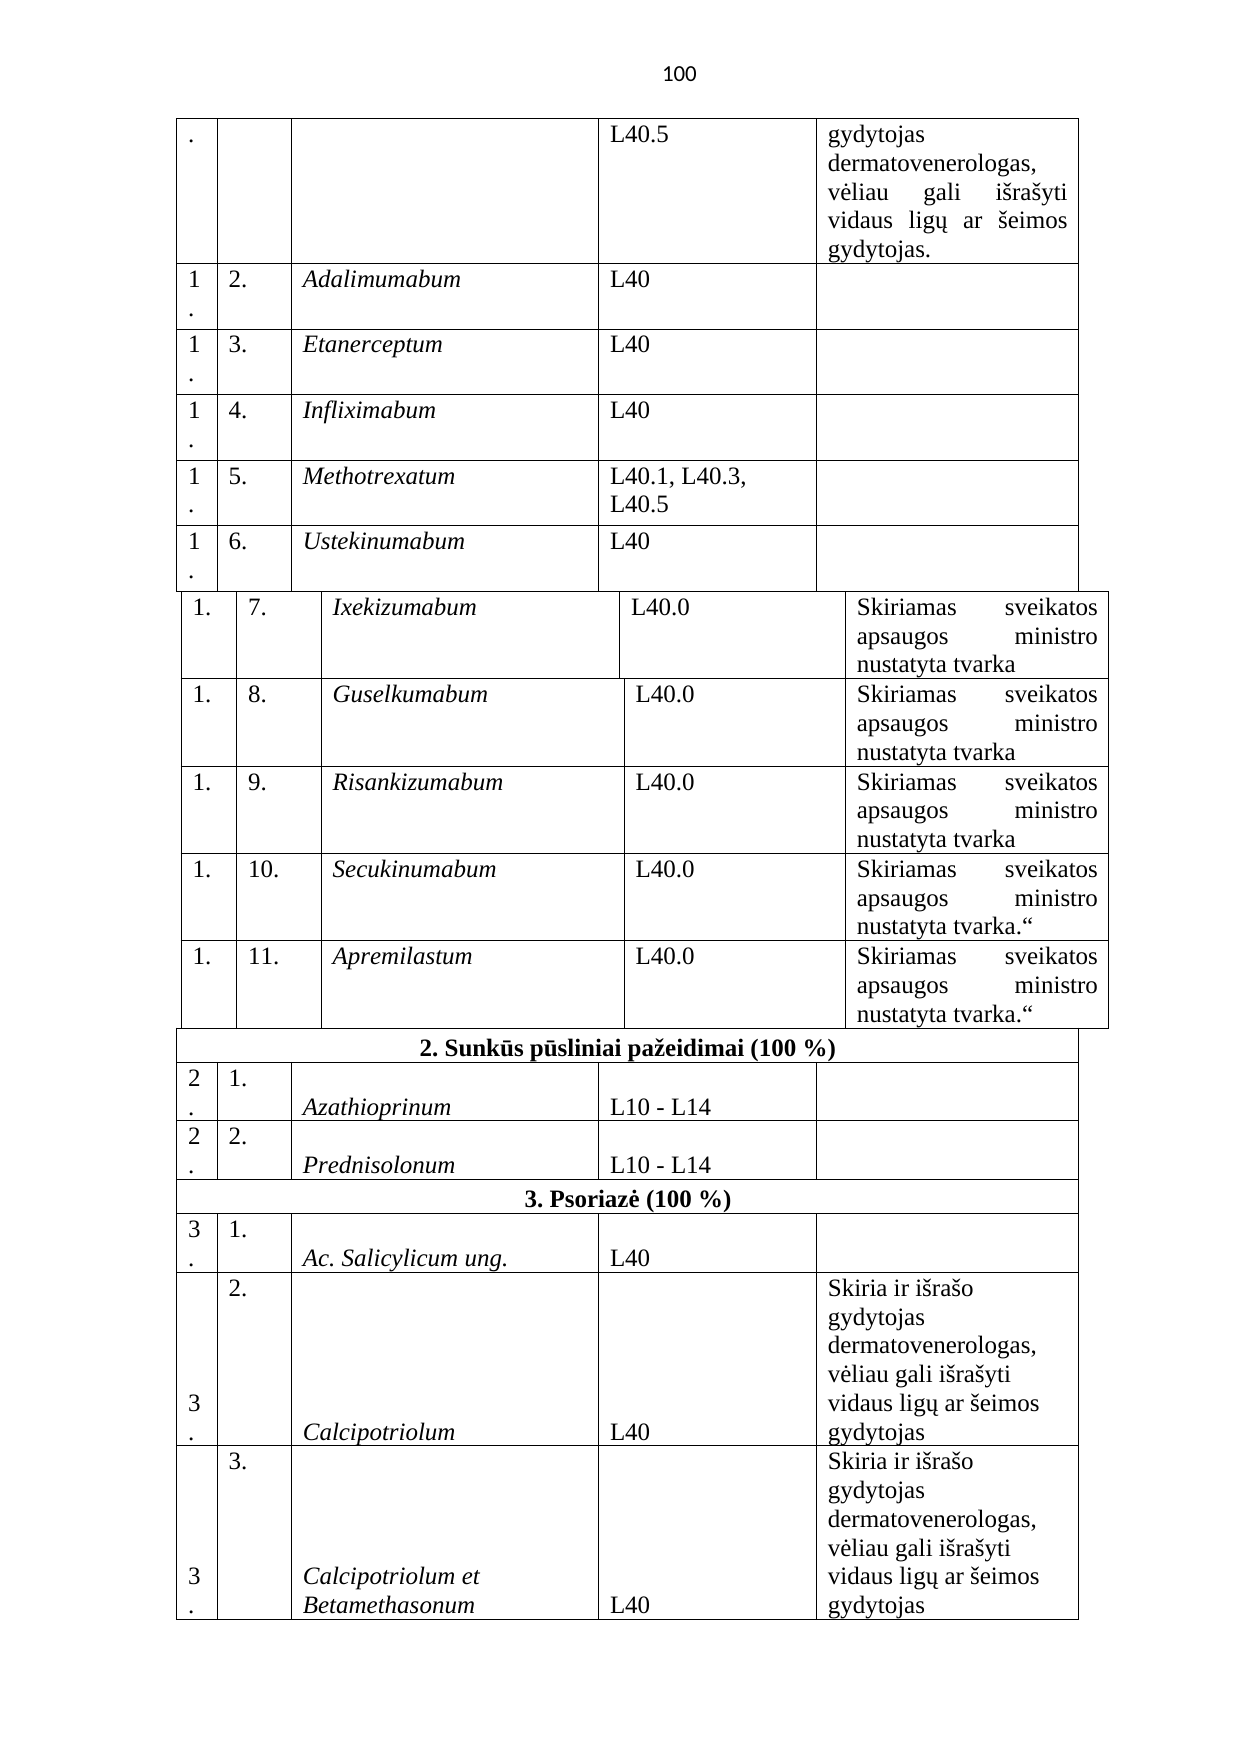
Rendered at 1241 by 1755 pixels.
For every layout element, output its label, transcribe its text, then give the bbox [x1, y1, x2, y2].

table_cell L40 [599, 1273, 816, 1445]
table_cell [1099, 1272, 1103, 1445]
table_cell [1109, 394, 1123, 460]
table_cell L40 [599, 1214, 816, 1272]
table_cell [817, 1121, 1078, 1179]
table_cell 5. [218, 461, 291, 525]
table_cell [1088, 1445, 1093, 1619]
table_cell L10 - L14 [599, 1121, 816, 1179]
table_cell 1. [218, 1214, 291, 1272]
table_cell [1103, 394, 1109, 460]
table_cell 1. [177, 461, 217, 525]
table_cell [1088, 118, 1093, 263]
table_cell 2. [218, 1273, 291, 1445]
table_cell [1103, 118, 1109, 263]
table_cell Prednisolonum [292, 1121, 598, 1179]
table_cell Calcipotriolum et Betamethasonum [292, 1446, 598, 1619]
table_cell Ustekinumabum [292, 526, 598, 591]
table_cell [1103, 1272, 1109, 1445]
table_cell [1079, 1213, 1083, 1272]
table_cell [1084, 525, 1088, 591]
table_cell L40 [599, 330, 816, 394]
table_cell [1079, 1062, 1083, 1120]
table_cell 2. [218, 1121, 291, 1179]
table_cell [817, 526, 1078, 591]
table_cell [1103, 329, 1109, 394]
table_cell 1. [177, 264, 217, 328]
table_cell 4. [218, 395, 291, 460]
table_cell Skiria ir išrašo gydytojas dermatovenerologas, vėliau gali išrašyti vidaus ligų ar šeimos gydytojas [817, 1446, 1078, 1619]
table_cell [1084, 263, 1088, 328]
table_cell L40.0 [625, 854, 845, 940]
table_cell [1079, 329, 1083, 394]
table_cell [1109, 1028, 1123, 1062]
table_cell [1084, 394, 1088, 460]
table_cell [1109, 678, 1123, 766]
table_cell Guselkumabum [322, 679, 624, 766]
table_cell [1109, 1272, 1123, 1445]
table_cell 1. [182, 679, 236, 766]
table_cell [1103, 1179, 1109, 1213]
table_cell [1093, 460, 1099, 525]
table_cell 11. [237, 941, 321, 1027]
table_cell [1099, 1120, 1103, 1179]
table_cell [1088, 329, 1093, 394]
table_cell [1088, 394, 1093, 460]
table_cell Methotrexatum [292, 461, 598, 525]
table_cell [1093, 1062, 1099, 1120]
table_cell 1. [177, 330, 217, 394]
table_cell [1093, 1029, 1099, 1062]
table_cell Skiriamas sveikatos apsaugos ministro nustatyta tvarka [846, 767, 1108, 853]
table_cell [1088, 1272, 1093, 1445]
table_cell 7. [237, 592, 321, 678]
table_cell L40 [599, 395, 816, 460]
table_cell [1093, 1120, 1099, 1179]
table_cell . [177, 119, 217, 263]
table_cell 3. [177, 1214, 217, 1272]
table_cell Ac. Salicylicum ung. [292, 1214, 598, 1272]
table_cell [1084, 1272, 1088, 1445]
table_cell 10. [237, 854, 321, 940]
table_cell [177, 940, 181, 1027]
table_cell [1103, 1445, 1109, 1619]
table_cell [1084, 1213, 1088, 1272]
table_cell [1093, 1179, 1099, 1213]
table_cell [1103, 1213, 1109, 1272]
table_cell [1088, 263, 1093, 328]
table_cell [1088, 1120, 1093, 1179]
table_cell [1084, 1062, 1088, 1120]
table_cell 1. [177, 526, 217, 591]
table_cell [817, 264, 1078, 328]
table_cell [1099, 525, 1103, 591]
table_cell Calcipotriolum [292, 1273, 598, 1445]
table_cell 3. [177, 1446, 217, 1619]
table_cell [1099, 1213, 1103, 1272]
table_cell [1109, 1445, 1123, 1619]
table_cell [218, 119, 291, 263]
table_cell [1109, 940, 1123, 1027]
table_cell [817, 1214, 1078, 1272]
table_cell [1084, 460, 1088, 525]
table_cell [1109, 1213, 1123, 1272]
table_cell 2. [177, 1121, 217, 1179]
table_cell Skiriamas sveikatos apsaugos ministro nustatyta tvarka [846, 592, 1108, 678]
table_cell [1079, 1179, 1083, 1213]
table_cell Adalimumabum [292, 264, 598, 328]
table_cell 1. [218, 1063, 291, 1120]
table_cell [1099, 1179, 1103, 1213]
table_cell [1099, 394, 1103, 460]
table_cell [1109, 853, 1123, 940]
table_cell L40.0 [620, 592, 845, 678]
table_cell [1103, 460, 1109, 525]
table_cell [1099, 263, 1103, 328]
table_cell Apremilastum [322, 941, 624, 1027]
table_cell [1099, 118, 1103, 263]
table_cell [177, 853, 181, 940]
table_cell L40 [599, 264, 816, 328]
table_cell Skiriamas sveikatos apsaugos ministro nustatyta tvarka.“ [846, 941, 1108, 1027]
table_cell [817, 395, 1078, 460]
table_cell [177, 592, 181, 678]
table_cell [1109, 263, 1123, 328]
table_cell [1109, 591, 1123, 678]
table_cell [1103, 1062, 1109, 1120]
table_cell [1093, 329, 1099, 394]
table_cell [1084, 329, 1088, 394]
table_cell [1103, 1029, 1109, 1062]
table_cell [1088, 1062, 1093, 1120]
table_cell [1099, 1062, 1103, 1120]
table_cell [1109, 766, 1123, 853]
table_cell [1088, 1029, 1093, 1062]
table_cell Skiriamas sveikatos apsaugos ministro nustatyta tvarka.“ [846, 854, 1108, 940]
table_cell Azathioprinum [292, 1063, 598, 1120]
table_cell [1109, 1179, 1123, 1213]
table_cell [1103, 525, 1109, 591]
table_cell [1099, 460, 1103, 525]
table_cell L40 [599, 526, 816, 591]
table_cell gydytojas dermatovenerologas, vėliau gali išrašyti vidaus ligų ar šeimos gydytojas. [817, 119, 1078, 263]
table_cell 3. [177, 1273, 217, 1445]
table_cell Ixekizumabum [322, 592, 619, 678]
table_cell 1. [182, 767, 236, 853]
table_cell 9. [237, 767, 321, 853]
table_cell [1088, 1179, 1093, 1213]
table_cell [1093, 525, 1099, 591]
table_cell [1084, 118, 1088, 263]
table_cell L40.0 [625, 679, 845, 766]
table_cell [1079, 394, 1083, 460]
table_cell [1103, 263, 1109, 328]
table_cell 3. Psoriazė (100 %) [177, 1180, 1078, 1213]
table_cell [1084, 1029, 1088, 1062]
table_cell [1093, 263, 1099, 328]
table_cell [1093, 1445, 1099, 1619]
table_cell [1084, 1445, 1088, 1619]
table_cell [1093, 118, 1099, 263]
table_cell [177, 766, 181, 853]
table_cell [1088, 460, 1093, 525]
table_cell [1099, 1445, 1103, 1619]
table_cell [1084, 1120, 1088, 1179]
table_cell 1. [182, 854, 236, 940]
table_cell [1109, 525, 1123, 591]
table_cell [1093, 1213, 1099, 1272]
table_cell Secukinumabum [322, 854, 624, 940]
table_cell [1079, 1445, 1083, 1619]
table_cell [1079, 460, 1083, 525]
table_cell [1079, 118, 1083, 263]
table_cell [1079, 263, 1083, 328]
table_cell [1109, 1120, 1123, 1179]
table_cell 2. Sunkūs pūsliniai pažeidimai (100 %) [177, 1029, 1078, 1062]
table_cell 1. [177, 395, 217, 460]
table_cell [1109, 329, 1123, 394]
table_cell 3. [218, 1446, 291, 1619]
table_cell [1079, 1029, 1083, 1062]
table_cell Skiriamas sveikatos apsaugos ministro nustatyta tvarka [846, 679, 1108, 766]
table_cell [1103, 1120, 1109, 1179]
table_cell L40.5 [599, 119, 816, 263]
table_cell [1079, 1272, 1083, 1445]
table_cell [292, 119, 598, 263]
table_cell [1079, 1120, 1083, 1179]
table_cell 3. [218, 330, 291, 394]
table_cell [177, 678, 181, 766]
table_cell 1. [182, 592, 236, 678]
table_cell 1. [182, 941, 236, 1027]
table_cell [1109, 118, 1123, 263]
table_cell [1099, 329, 1103, 394]
table_cell [817, 461, 1078, 525]
table_cell [817, 1063, 1078, 1120]
table_cell [1093, 394, 1099, 460]
table_cell [1079, 525, 1083, 591]
table_cell [1088, 1213, 1093, 1272]
table_cell 6. [218, 526, 291, 591]
table_cell Infliximabum [292, 395, 598, 460]
table_cell 8. [237, 679, 321, 766]
table_cell Skiria ir išrašo gydytojas dermatovenerologas, vėliau gali išrašyti vidaus ligų ar šeimos gydytojas [817, 1273, 1078, 1445]
table_cell [1099, 1029, 1103, 1062]
table_cell L40.1, L40.3, L40.5 [599, 461, 816, 525]
table_cell Risankizumabum [322, 767, 624, 853]
table_cell Etanerceptum [292, 330, 598, 394]
table_cell L40.0 [625, 941, 845, 1027]
table_cell L10 - L14 [599, 1063, 816, 1120]
table_cell [1084, 1179, 1088, 1213]
table_cell 2. [218, 264, 291, 328]
table_cell [1109, 1062, 1123, 1120]
table_cell [1088, 525, 1093, 591]
table_cell L40.0 [625, 767, 845, 853]
table_cell [817, 330, 1078, 394]
table_cell [1109, 460, 1123, 525]
table_cell 2. [177, 1063, 217, 1120]
table_cell [1093, 1272, 1099, 1445]
table_cell L40 [599, 1446, 816, 1619]
